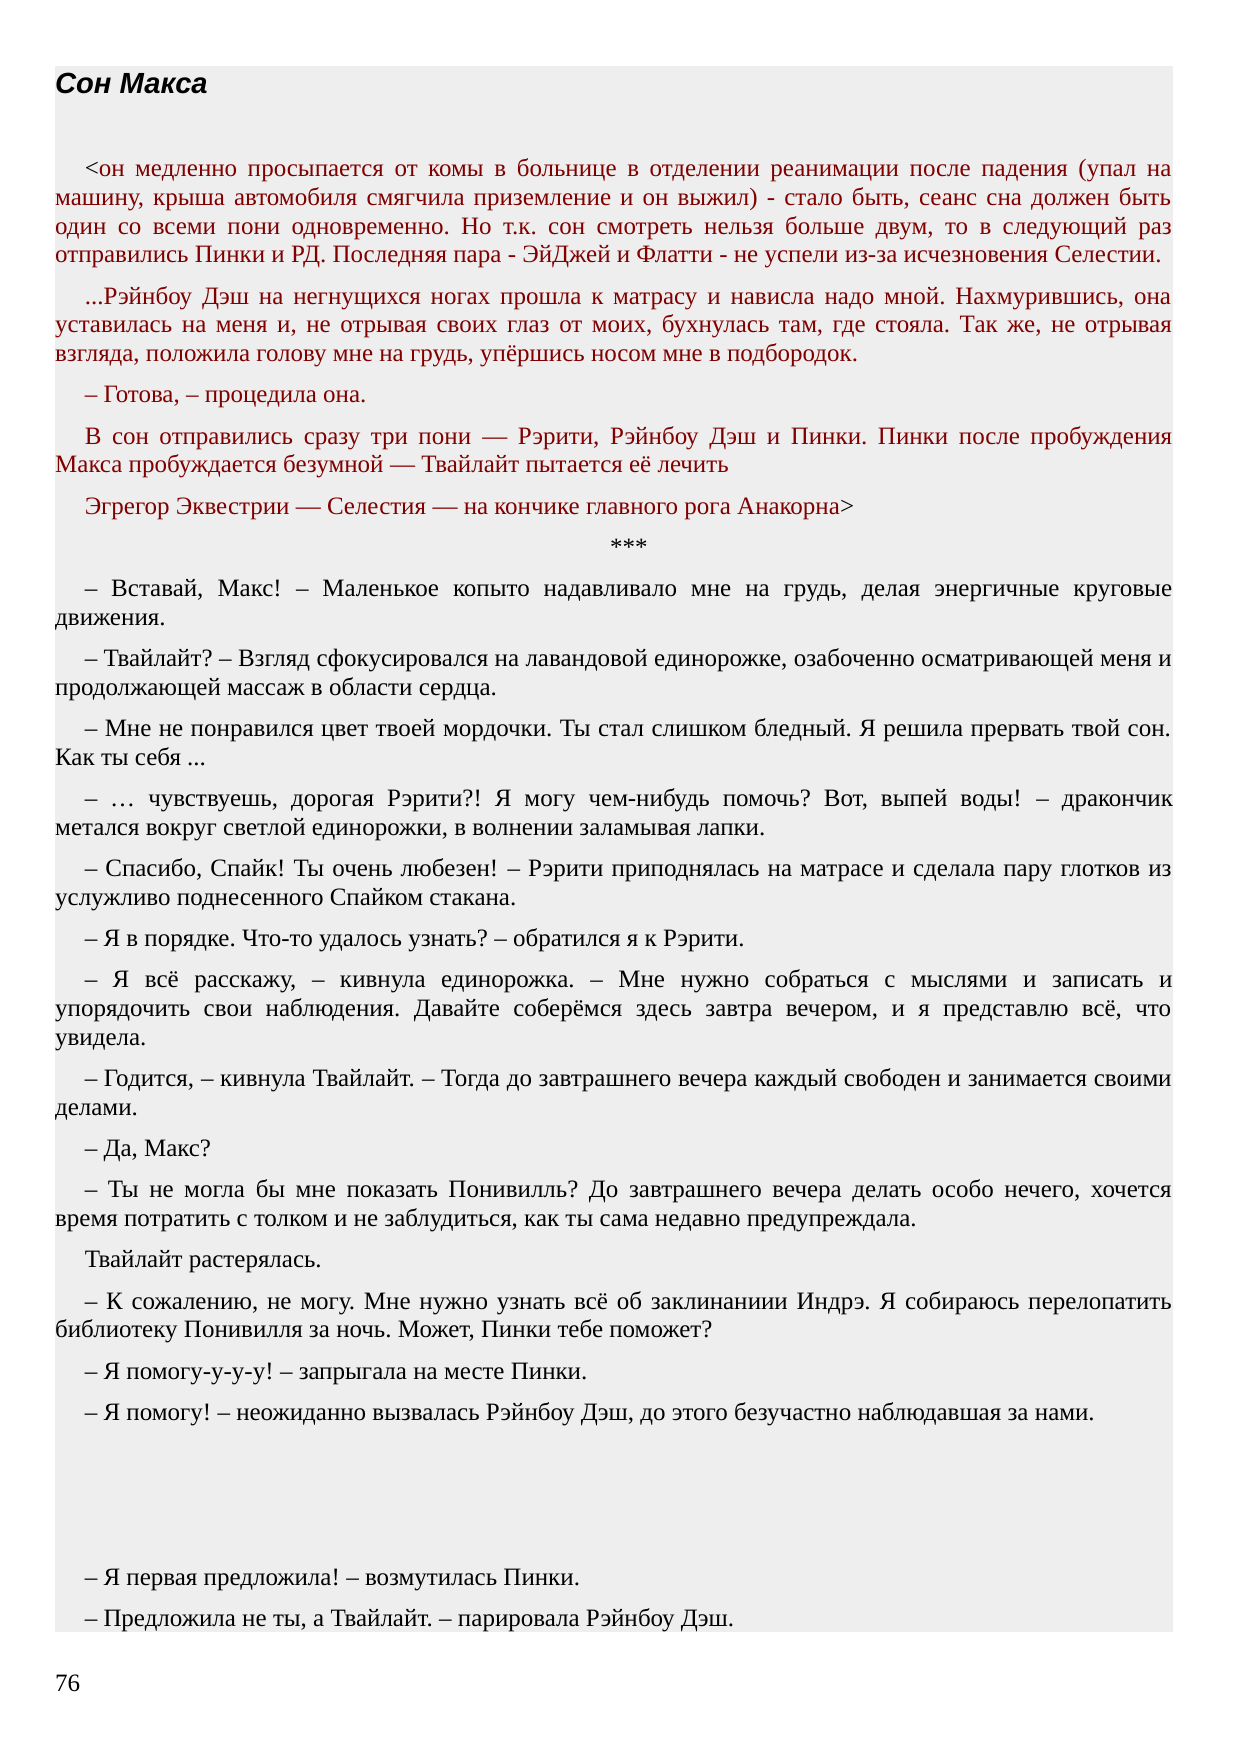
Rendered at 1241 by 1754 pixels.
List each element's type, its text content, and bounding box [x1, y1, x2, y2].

text – Я первая предложила! – возмутилась Пинки. [55, 1562, 1173, 1591]
text – Я в порядке. Что-то удалось узнать? – обратился я к Рэрити. [55, 923, 1173, 952]
text – Годится, – кивнула Твайлайт. – Тогда до завтрашнего вечера каждый свободен и занимается своими делами. [55, 1063, 1173, 1121]
text <он медленно просыпается от комы в больнице в отделении реанимации после падения (упал на машину, крыша автомобиля смягчила приземление и он выжил) - стало быть, сеанс сна должен быть один со всеми пони одновременно. Но т.к. сон смотреть нельзя больше двум, то в следующий раз отправились Пинки и РД. Последняя пара - ЭйДжей и Флатти - не успели из-за исчезновения Селестии. [55, 153, 1173, 268]
text – Я помогу-у-у-у! – запрыгала на месте Пинки. [55, 1356, 1173, 1384]
text – Твайлайт? – Взгляд сфокусировался на лавандовой единорожке, озабоченно осматривающей меня и продолжающей массаж в области сердца. [55, 643, 1173, 701]
text – Ты не могла бы мне показать Понивилль? До завтрашнего вечера делать особо нечего, хочется время потратить с толком и не заблудиться, как ты сама недавно предупреждала. [55, 1174, 1173, 1232]
text – Я всё расскажу, – кивнула единорожка. – Мне нужно собраться с мыслями и записать и упорядочить свои наблюдения. Давайте соберёмся здесь завтра вечером, и я представлю всё, что увидела. [55, 964, 1173, 1051]
text Твайлайт растерялась. [55, 1244, 1173, 1273]
text – Спасибо, Спайк! Ты очень любезен! – Рэрити приподнялась на матрасе и сделала пару глотков из услужливо поднесенного Спайком стакана. [55, 853, 1173, 911]
text – Мне не понравился цвет твоей мордочки. Ты стал слишком бледный. Я решила прервать твой сон. Как ты себя ... [55, 713, 1173, 771]
text – К сожалению, не могу. Мне нужно узнать всё об заклинаниии Индрэ. Я собираюсь перелопатить библиотеку Понивилля за ночь. Может, Пинки тебе поможет? [55, 1286, 1173, 1343]
text – … чувствуешь, дорогая Рэрити?! Я могу чем-нибудь помочь? Вот, выпей воды! – дракончик метался вокруг светлой единорожки, в волнении заламывая лапки. [55, 783, 1173, 841]
text – Предложила не ты, а Твайлайт. – парировала Рэйнбоу Дэш. [55, 1603, 1173, 1632]
subtitle Сон Макса [55, 66, 1173, 99]
text – Я помогу! – неожиданно вызвалась Рэйнбоу Дэш, до этого безучастно наблюдавшая за нами. [55, 1397, 1173, 1426]
text Эгрегор Эквестрии — Селестия — на кончике главного рога Анакорна> [55, 491, 1173, 519]
text В сон отправились сразу три пони — Рэрити, Рэйнбоу Дэш и Пинки. Пинки после пробуждения Макса пробуждается безумной — Твайлайт пытается её лечить [55, 421, 1173, 478]
text *** [55, 532, 1173, 561]
text – Да, Макс? [55, 1133, 1173, 1162]
text ...Рэйнбоу Дэш на негнущихся ногах прошла к матрасу и нависла надо мной. Нахмурившись, она уставилась на меня и, не отрывая своих глаз от моих, бухнулась там, где стояла. Так же, не отрывая взгляда, положила голову мне на грудь, упёршись носом мне в подбородок. [55, 281, 1173, 367]
text – Готова, – процедила она. [55, 379, 1173, 408]
text – Вставай, Макс! – Маленькое копыто надавливало мне на грудь, делая энергичные круговые движения. [55, 573, 1173, 631]
